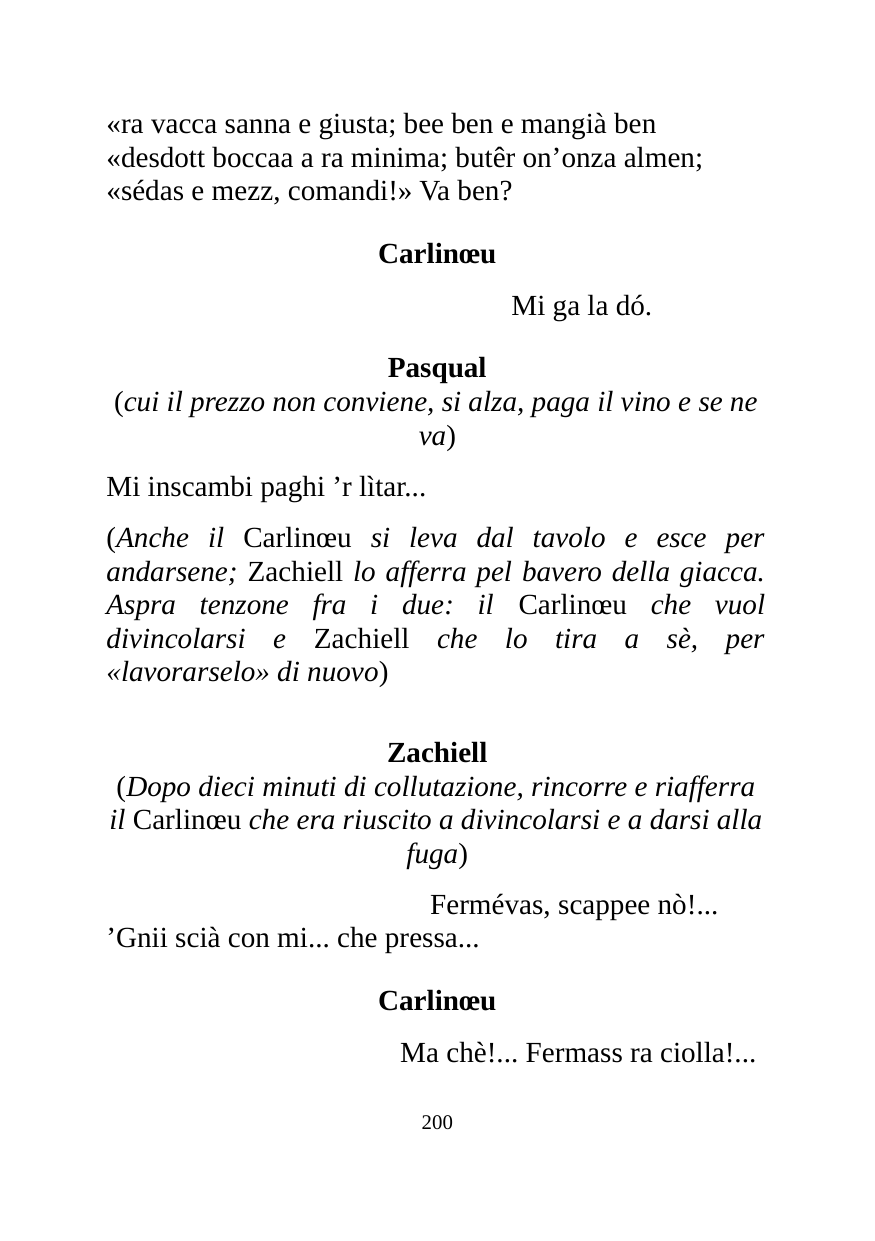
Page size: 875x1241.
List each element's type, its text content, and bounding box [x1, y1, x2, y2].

text Pasqual (cui il prezzo non conviene, si alza, paga il vino e se ne va) [106, 351, 768, 451]
text «desdott boccaa a ra minima; butêr on’onza almen; [106, 140, 768, 173]
text Ma chè!... Fermass ra ciolla!... [106, 1035, 768, 1068]
text Mi ga la dó. [106, 288, 768, 321]
text Carlinœu [106, 236, 768, 270]
text (Anche il Carlinœu si leva dal tavolo e esce per andarsene; Zachiell lo afferra pel bavero della giacca. Aspra tenzone fra i due: il Carlinœu che vuol divincolarsi e Zachiell che lo tira a sè, per «lavorarselo» di nuovo) [106, 520, 768, 688]
text Mi inscambi paghi ’r lìtar... [106, 469, 768, 502]
text «ra vacca sanna e giusta; bee ben e mangià ben [106, 106, 768, 140]
text ’Gnii scià con mi... che pressa... [106, 921, 768, 954]
text Fermévas, scappee nò!... [106, 887, 768, 921]
text Zachiell (Dopo dieci minuti di collutazione, rincorre e riafferra il Carlinœu che era riuscito a divincolarsi e a darsi alla fuga) [106, 735, 768, 869]
text «sédas e mezz, comandi!» Va ben? [106, 173, 768, 207]
text Carlinœu [106, 983, 768, 1017]
